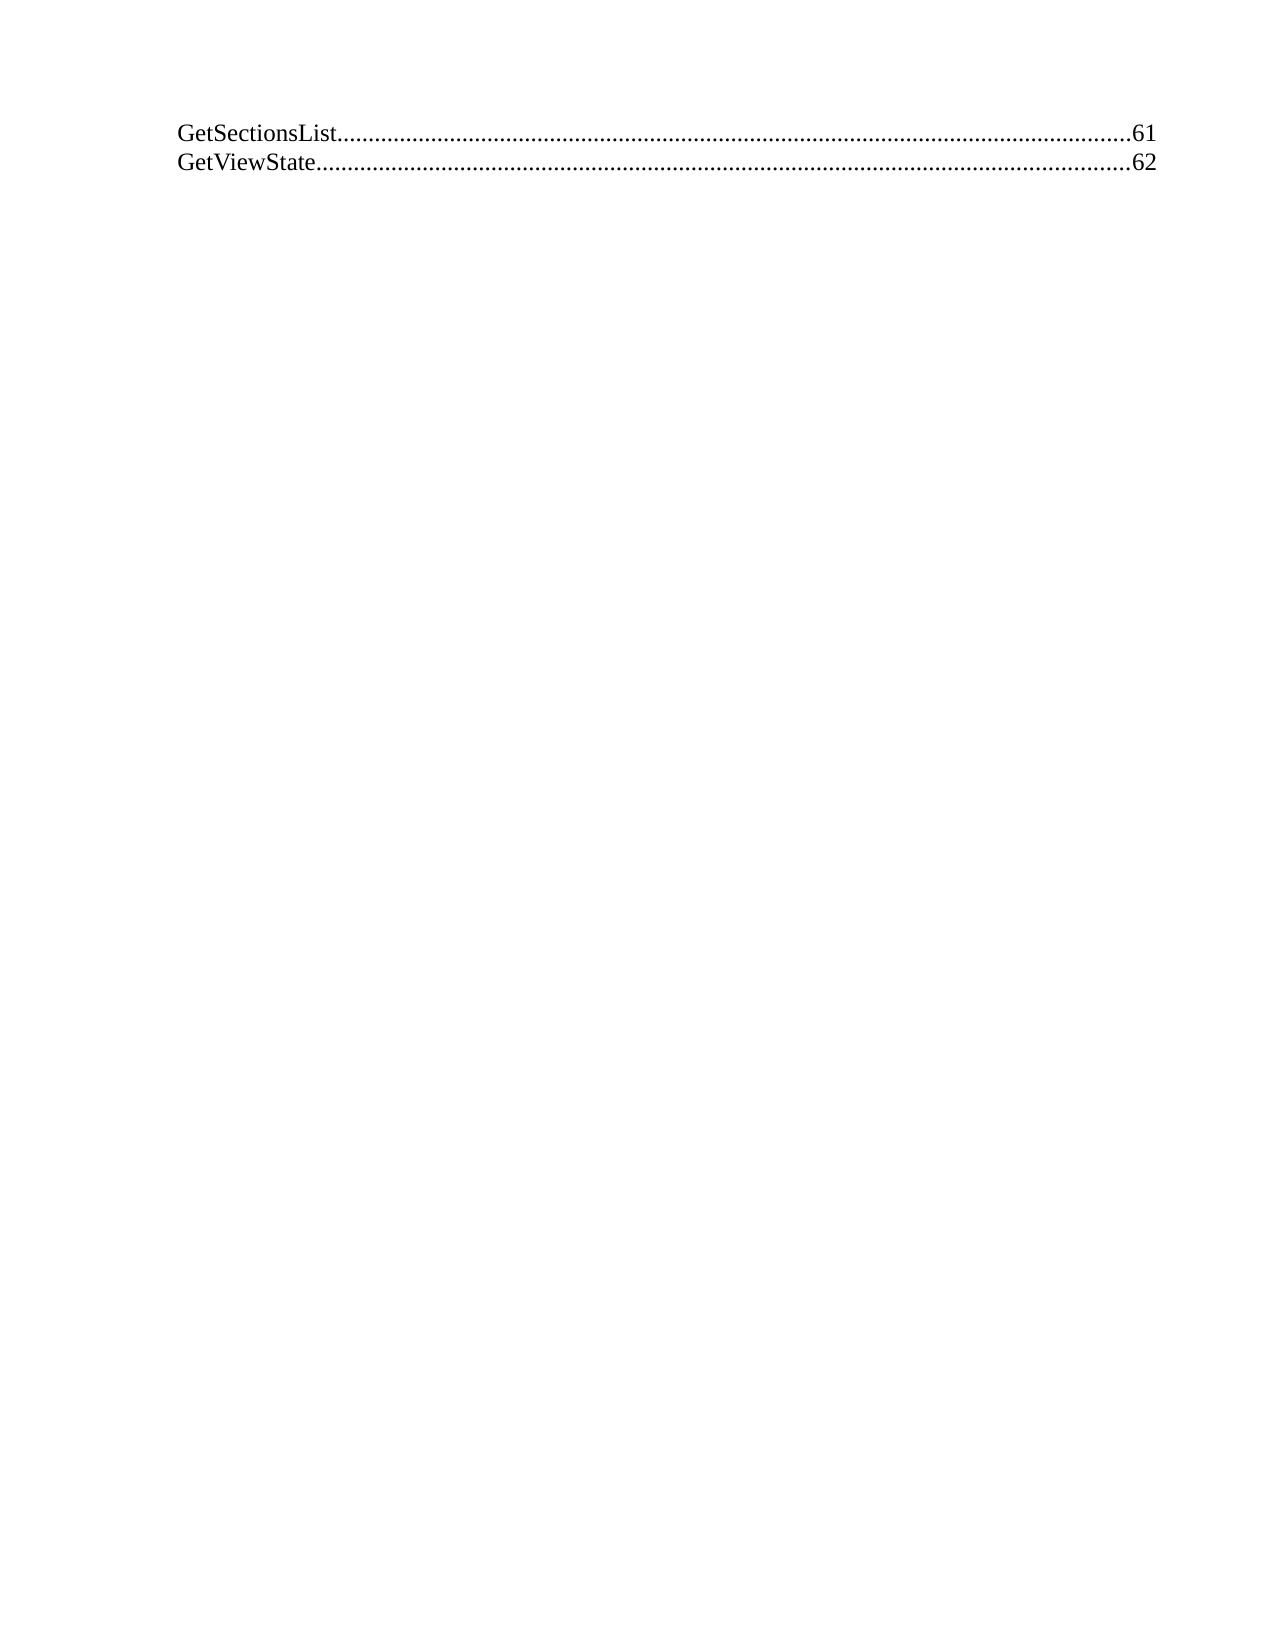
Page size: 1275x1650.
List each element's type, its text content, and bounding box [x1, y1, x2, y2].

text GetViewState 62 [177, 147, 1157, 176]
text GetSectionsList 61 [177, 118, 1157, 147]
